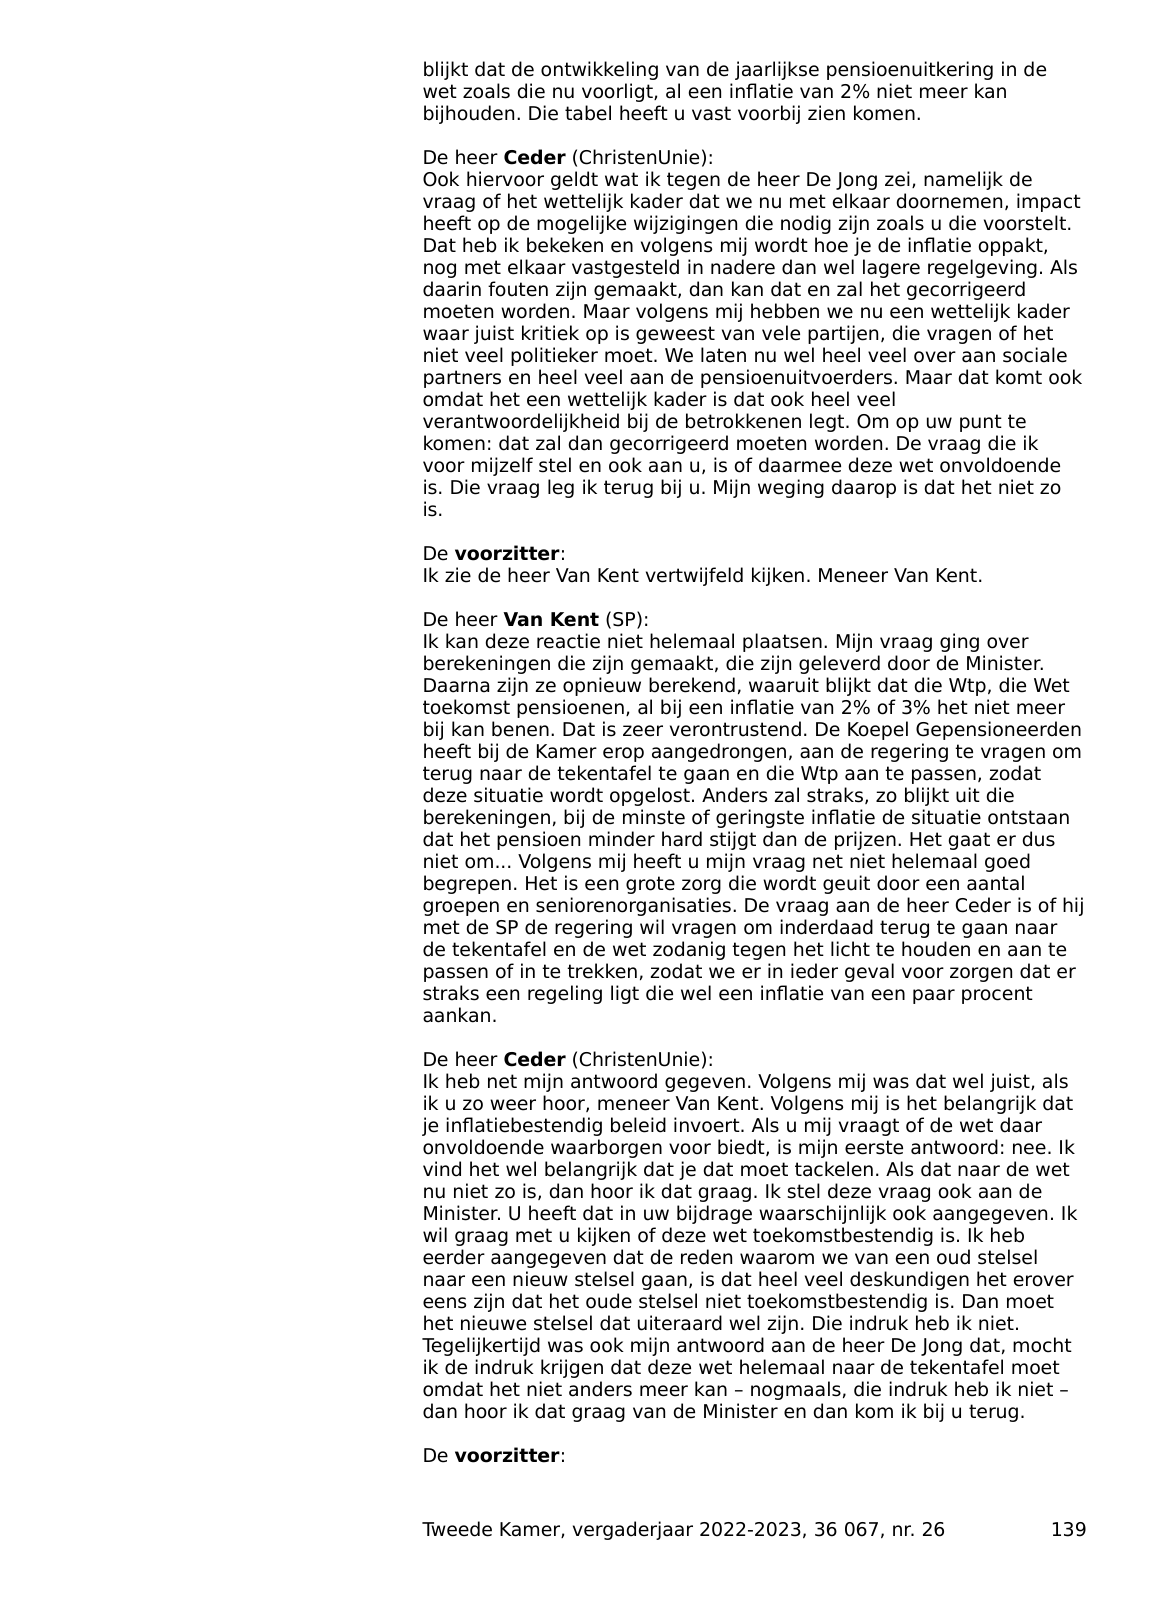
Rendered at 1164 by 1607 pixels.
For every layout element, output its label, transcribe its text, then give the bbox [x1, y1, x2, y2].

text De heer Ceder (ChristenUnie): [422, 147, 1087, 169]
text De heer Ceder (ChristenUnie): [422, 1049, 1087, 1071]
text De voorzitter: [422, 543, 1087, 565]
text De voorzitter: [422, 1445, 1087, 1467]
text De heer Van Kent (SP): [422, 609, 1087, 631]
text Ook hiervoor geldt wat ik tegen de heer De Jong zei, namelijk de vraag of het wettelijk kader dat we nu met elkaar doornemen, impact heeft op de mogelijke wijzigingen die nodig zijn zoals u die voorstelt. Dat heb ik bekeken en volgens mij wordt hoe je de inflatie oppakt, nog met elkaar vastgesteld in nadere dan wel lagere regelgeving. Als daarin fouten zijn gemaakt, dan kan dat en zal het gecorrigeerd moeten worden. Maar volgens mij hebben we nu een wettelijk kader waar juist kritiek op is geweest van vele partijen, die vragen of het niet veel politieker moet. We laten nu wel heel veel over aan sociale partners en heel veel aan de pensioenuitvoerders. Maar dat komt ook omdat het een wettelijk kader is dat ook heel veel verantwoordelijkheid bij de betrokkenen legt. Om op uw punt te komen: dat zal dan gecorrigeerd moeten worden. De vraag die ik voor mijzelf stel en ook aan u, is of daarmee deze wet onvoldoende is. Die vraag leg ik terug bij u. Mijn weging daarop is dat het niet zo is. [422, 169, 1087, 521]
text blijkt dat de ontwikkeling van de jaarlijkse pensioenuitkering in de wet zoals die nu voorligt, al een inflatie van 2% niet meer kan bijhouden. Die tabel heeft u vast voorbij zien komen. [422, 59, 1087, 125]
text Ik kan deze reactie niet helemaal plaatsen. Mijn vraag ging over berekeningen die zijn gemaakt, die zijn geleverd door de Minister. Daarna zijn ze opnieuw berekend, waaruit blijkt dat die Wtp, die Wet toekomst pensioenen, al bij een inflatie van 2% of 3% het niet meer bij kan benen. Dat is zeer verontrustend. De Koepel Gepensioneerden heeft bij de Kamer erop aangedrongen, aan de regering te vragen om terug naar de tekentafel te gaan en die Wtp aan te passen, zodat deze situatie wordt opgelost. Anders zal straks, zo blijkt uit die berekeningen, bij de minste of geringste inflatie de situatie ontstaan dat het pensioen minder hard stijgt dan de prijzen. Het gaat er dus niet om... Volgens mij heeft u mijn vraag net niet helemaal goed begrepen. Het is een grote zorg die wordt geuit door een aantal groepen en seniorenorganisaties. De vraag aan de heer Ceder is of hij met de SP de regering wil vragen om inderdaad terug te gaan naar de tekentafel en de wet zodanig tegen het licht te houden en aan te passen of in te trekken, zodat we er in ieder geval voor zorgen dat er straks een regeling ligt die wel een inflatie van een paar procent aankan. [422, 631, 1087, 1027]
text Ik heb net mijn antwoord gegeven. Volgens mij was dat wel juist, als ik u zo weer hoor, meneer Van Kent. Volgens mij is het belangrijk dat je inflatiebestendig beleid invoert. Als u mij vraagt of de wet daar onvoldoende waarborgen voor biedt, is mijn eerste antwoord: nee. Ik vind het wel belangrijk dat je dat moet tackelen. Als dat naar de wet nu niet zo is, dan hoor ik dat graag. Ik stel deze vraag ook aan de Minister. U heeft dat in uw bijdrage waarschijnlijk ook aangegeven. Ik wil graag met u kijken of deze wet toekomstbestendig is. Ik heb eerder aangegeven dat de reden waarom we van een oud stelsel naar een nieuw stelsel gaan, is dat heel veel deskundigen het erover eens zijn dat het oude stelsel niet toekomstbestendig is. Dan moet het nieuwe stelsel dat uiteraard wel zijn. Die indruk heb ik niet. Tegelijkertijd was ook mijn antwoord aan de heer De Jong dat, mocht ik de indruk krijgen dat deze wet helemaal naar de tekentafel moet omdat het niet anders meer kan – nogmaals, die indruk heb ik niet – dan hoor ik dat graag van de Minister en dan kom ik bij u terug. [422, 1071, 1087, 1423]
text Ik zie de heer Van Kent vertwijfeld kijken. Meneer Van Kent. [422, 565, 1087, 587]
